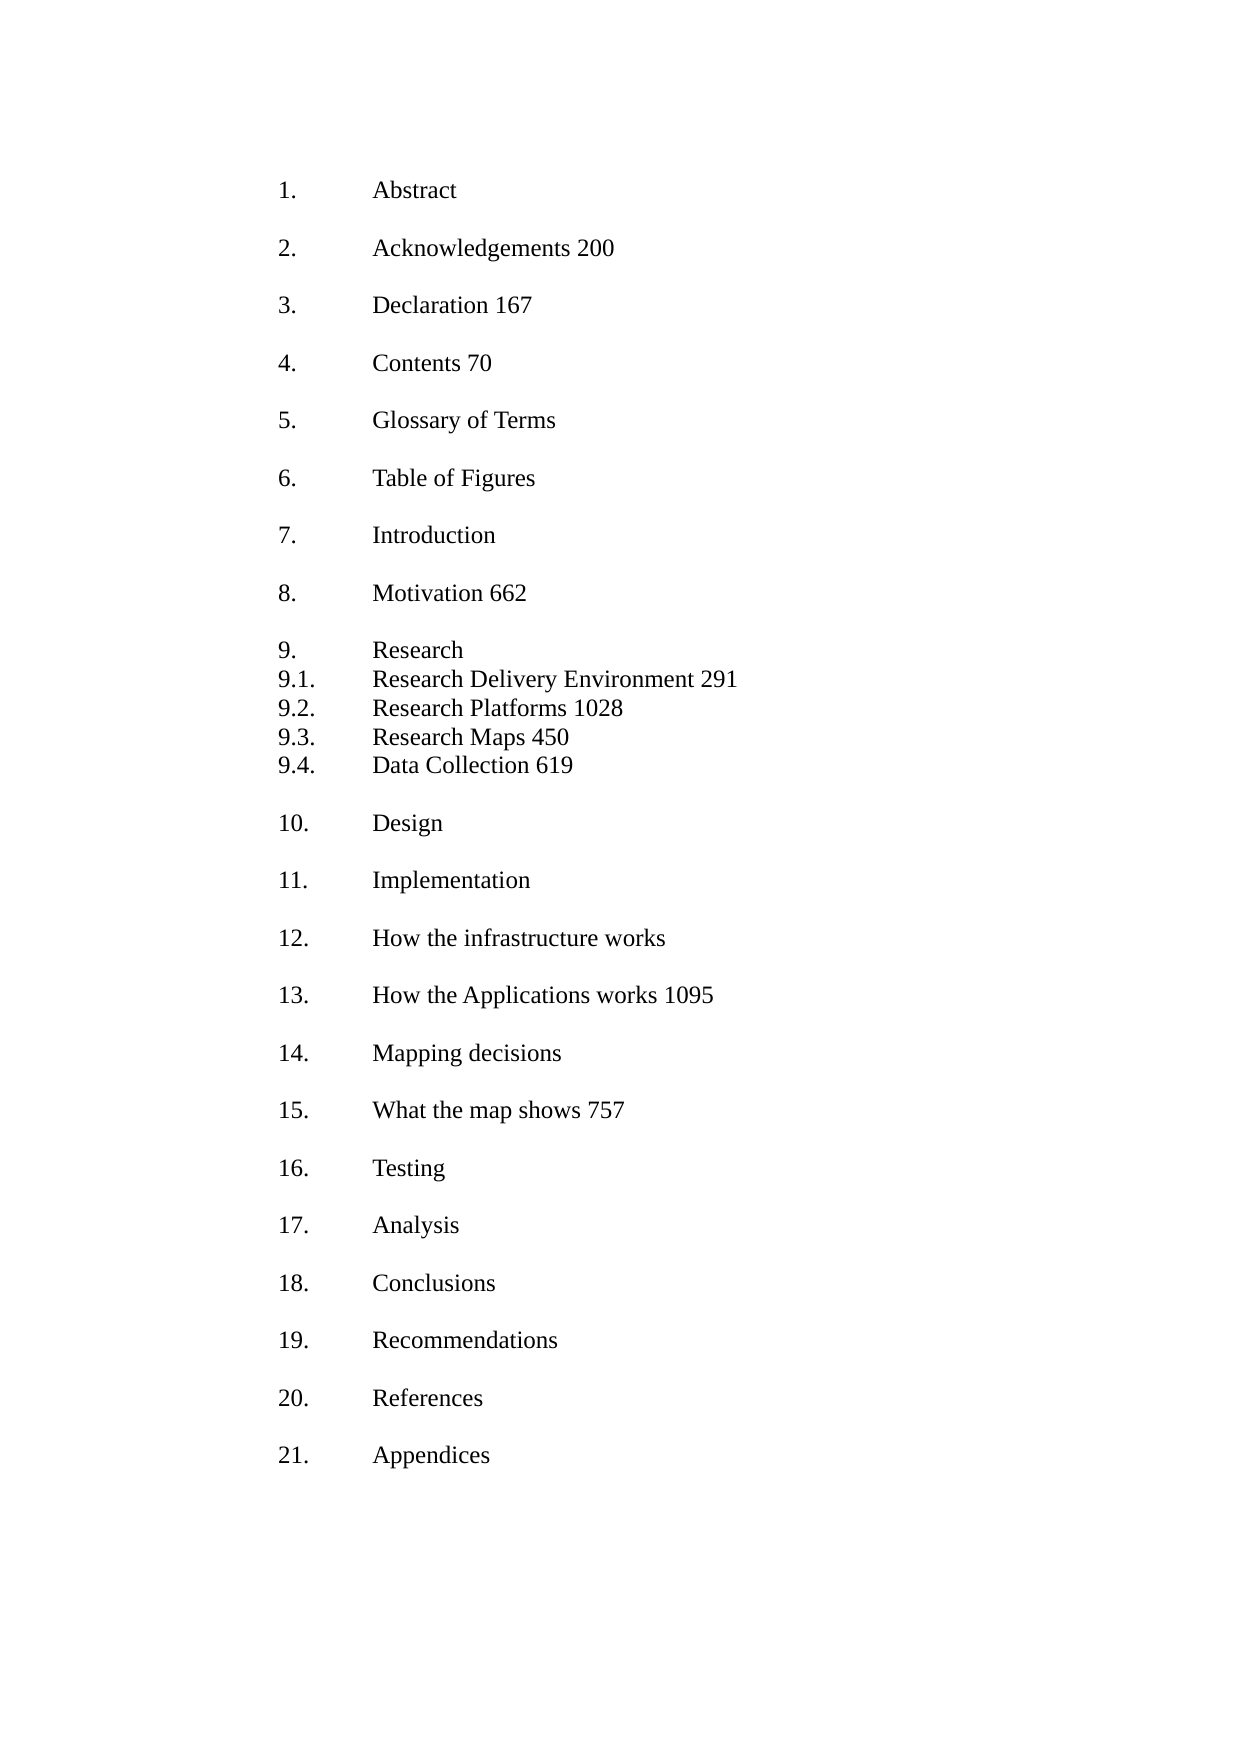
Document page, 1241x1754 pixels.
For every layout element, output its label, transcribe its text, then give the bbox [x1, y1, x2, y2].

list Table of Figures [272, 463, 1122, 492]
list What the map shows 757 [272, 1096, 1122, 1124]
list Conclusions [272, 1268, 1122, 1297]
list Analysis [272, 1211, 1122, 1239]
list Research Delivery Environment 291 [272, 664, 1122, 693]
list Data Collection 619 [272, 751, 1122, 779]
list Testing [272, 1153, 1122, 1182]
list Glossary of Terms [272, 406, 1122, 434]
list Acknowledgements 200 [272, 233, 1122, 262]
list Research [272, 636, 1122, 664]
list References [272, 1383, 1122, 1412]
list Introduction [272, 521, 1122, 549]
list Mapping decisions [272, 1038, 1122, 1067]
list How the infrastructure works [272, 923, 1122, 952]
list Research Maps 450 [272, 722, 1122, 751]
list Motivation 662 [272, 578, 1122, 607]
list Implementation [272, 866, 1122, 894]
list Declaration 167 [272, 291, 1122, 319]
list Contents 70 [272, 348, 1122, 377]
list How the Applications works 1095 [272, 981, 1122, 1009]
list Design [272, 808, 1122, 837]
list Research Platforms 1028 [272, 693, 1122, 722]
list Appendices [272, 1441, 1122, 1469]
list Recommendations [272, 1326, 1122, 1354]
list Abstract [272, 176, 1122, 204]
